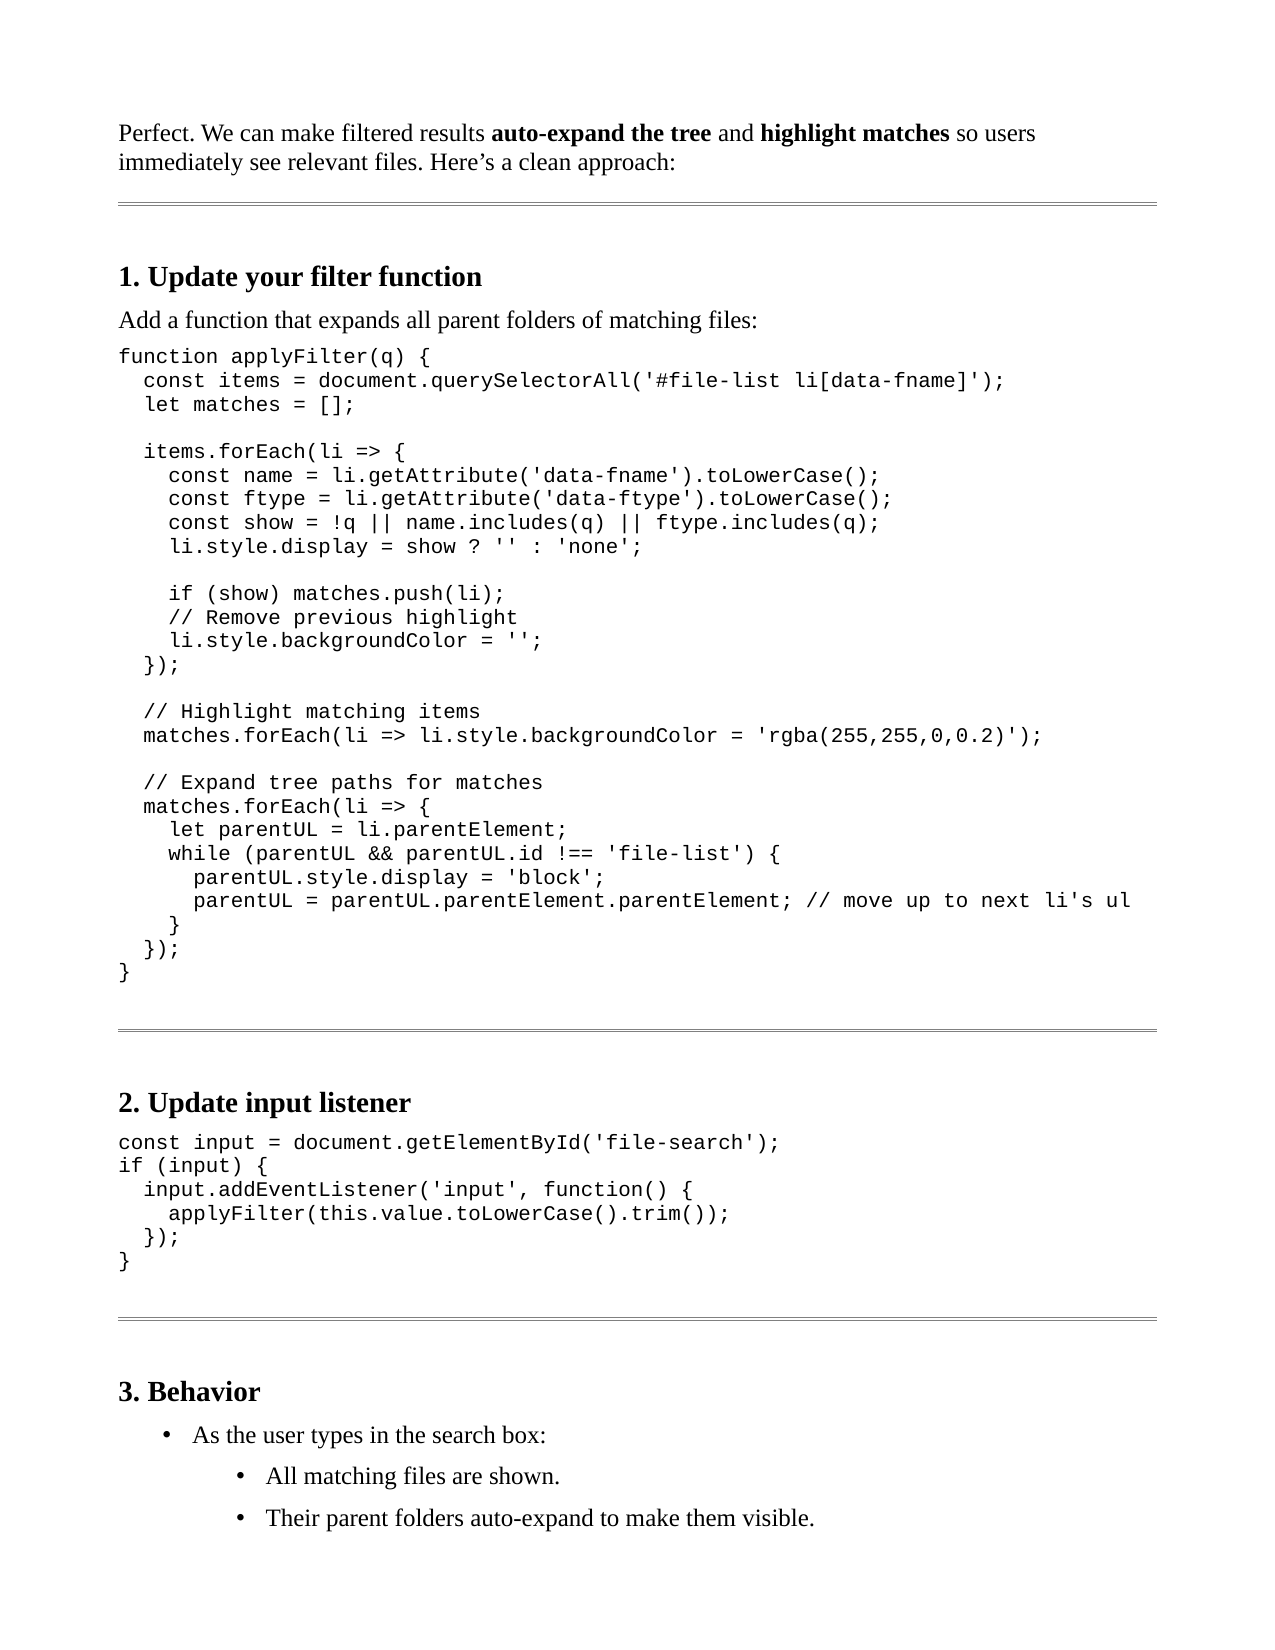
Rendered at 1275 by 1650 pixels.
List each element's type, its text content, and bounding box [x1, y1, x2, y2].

text applyFilter(this.value.toLowerCase().trim()); [118, 1203, 1157, 1226]
text }); [118, 1226, 1157, 1250]
text if (input) { [118, 1155, 1157, 1179]
text const items = document.querySelectorAll('#file-list li[data-fname]'); [118, 370, 1157, 394]
text } [118, 914, 1157, 938]
subtitle 1. Update your filter function [118, 259, 1157, 293]
text li.style.display = show ? '' : 'none'; [118, 536, 1157, 559]
text items.forEach(li => { [118, 441, 1157, 465]
text // Remove previous highlight [118, 607, 1157, 630]
text li.style.backgroundColor = ''; [118, 630, 1157, 654]
list Their parent folders auto-expand to make them visible. [236, 1503, 1157, 1531]
text parentUL = parentUL.parentElement.parentElement; // move up to next li's ul [118, 890, 1157, 914]
text const ftype = li.getAttribute('data-ftype').toLowerCase(); [118, 488, 1157, 512]
text while (parentUL && parentUL.id !== 'file-list') { [118, 843, 1157, 867]
text // Expand tree paths for matches [118, 772, 1157, 796]
subtitle 3. Behavior [118, 1374, 1157, 1408]
text if (show) matches.push(li); [118, 583, 1157, 607]
text input.addEventListener('input', function() { [118, 1179, 1157, 1203]
text } [118, 961, 1157, 985]
text let parentUL = li.parentElement; [118, 819, 1157, 843]
text function applyFilter(q) { [118, 347, 1157, 370]
text }); [118, 938, 1157, 961]
text matches.forEach(li => li.style.backgroundColor = 'rgba(255,255,0,0.2)'); [118, 725, 1157, 748]
text Add a function that expands all parent folders of matching files: [118, 305, 1157, 334]
list All matching files are shown. [236, 1461, 1157, 1490]
text let matches = []; [118, 394, 1157, 417]
text } [118, 1250, 1157, 1273]
text const show = !q || name.includes(q) || ftype.includes(q); [118, 512, 1157, 536]
text parentUL.style.display = 'block'; [118, 867, 1157, 890]
list As the user types in the search box: [162, 1420, 1157, 1449]
text }); [118, 654, 1157, 678]
text const input = document.getElementById('file-search'); [118, 1132, 1157, 1155]
text const name = li.getAttribute('data-fname').toLowerCase(); [118, 465, 1157, 488]
text matches.forEach(li => { [118, 796, 1157, 819]
subtitle 2. Update input listener [118, 1086, 1157, 1119]
text Perfect. We can make filtered results auto-expand the tree and highlight matches so users immediately see relevant files. Here’s a clean approach: [118, 118, 1157, 176]
text // Highlight matching items [118, 701, 1157, 725]
